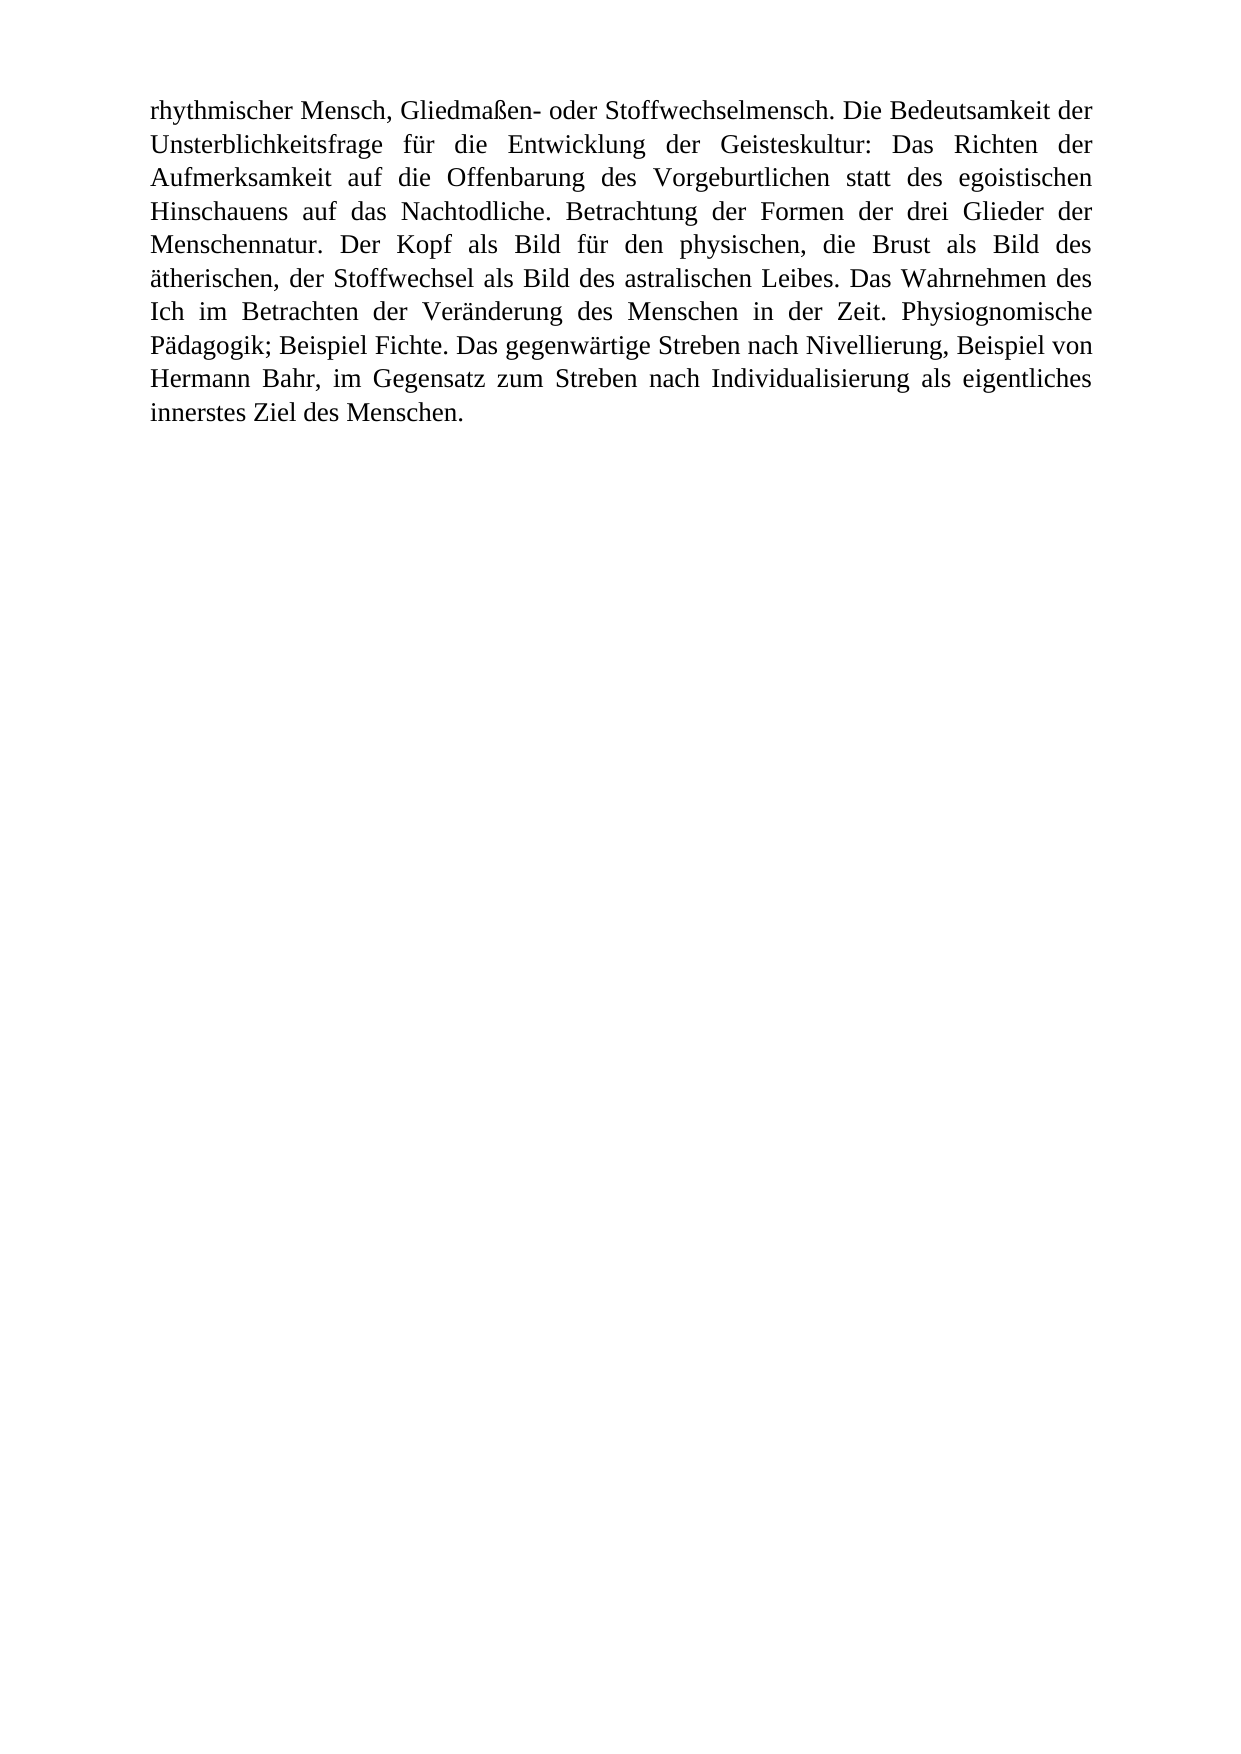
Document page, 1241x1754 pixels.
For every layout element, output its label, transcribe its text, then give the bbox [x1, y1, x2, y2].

text rhythmischer Mensch, Gliedmaßen- oder Stoffwechselmensch. Die Bedeutsamkeit der Unsterblichkeitsfrage für die Entwicklung der Geisteskultur: Das Richten der Aufmerksamkeit auf die Offenbarung des Vorgeburtlichen statt des egoistischen Hinschauens auf das Nachtodliche. Betrachtung der Formen der drei Glieder der Menschennatur. Der Kopf als Bild für den physischen, die Brust als Bild des ätherischen, der Stoffwechsel als Bild des astralischen Leibes. Das Wahrnehmen des Ich im Betrachten der Veränderung des Menschen in der Zeit. Physiognomische Pädagogik; Beispiel Fichte. Das gegenwärtige Streben nach Nivellierung, Beispiel von Hermann Bahr, im Gegensatz zum Streben nach Individualisierung als eigentliches innerstes Ziel des Menschen. [150, 94, 1093, 427]
